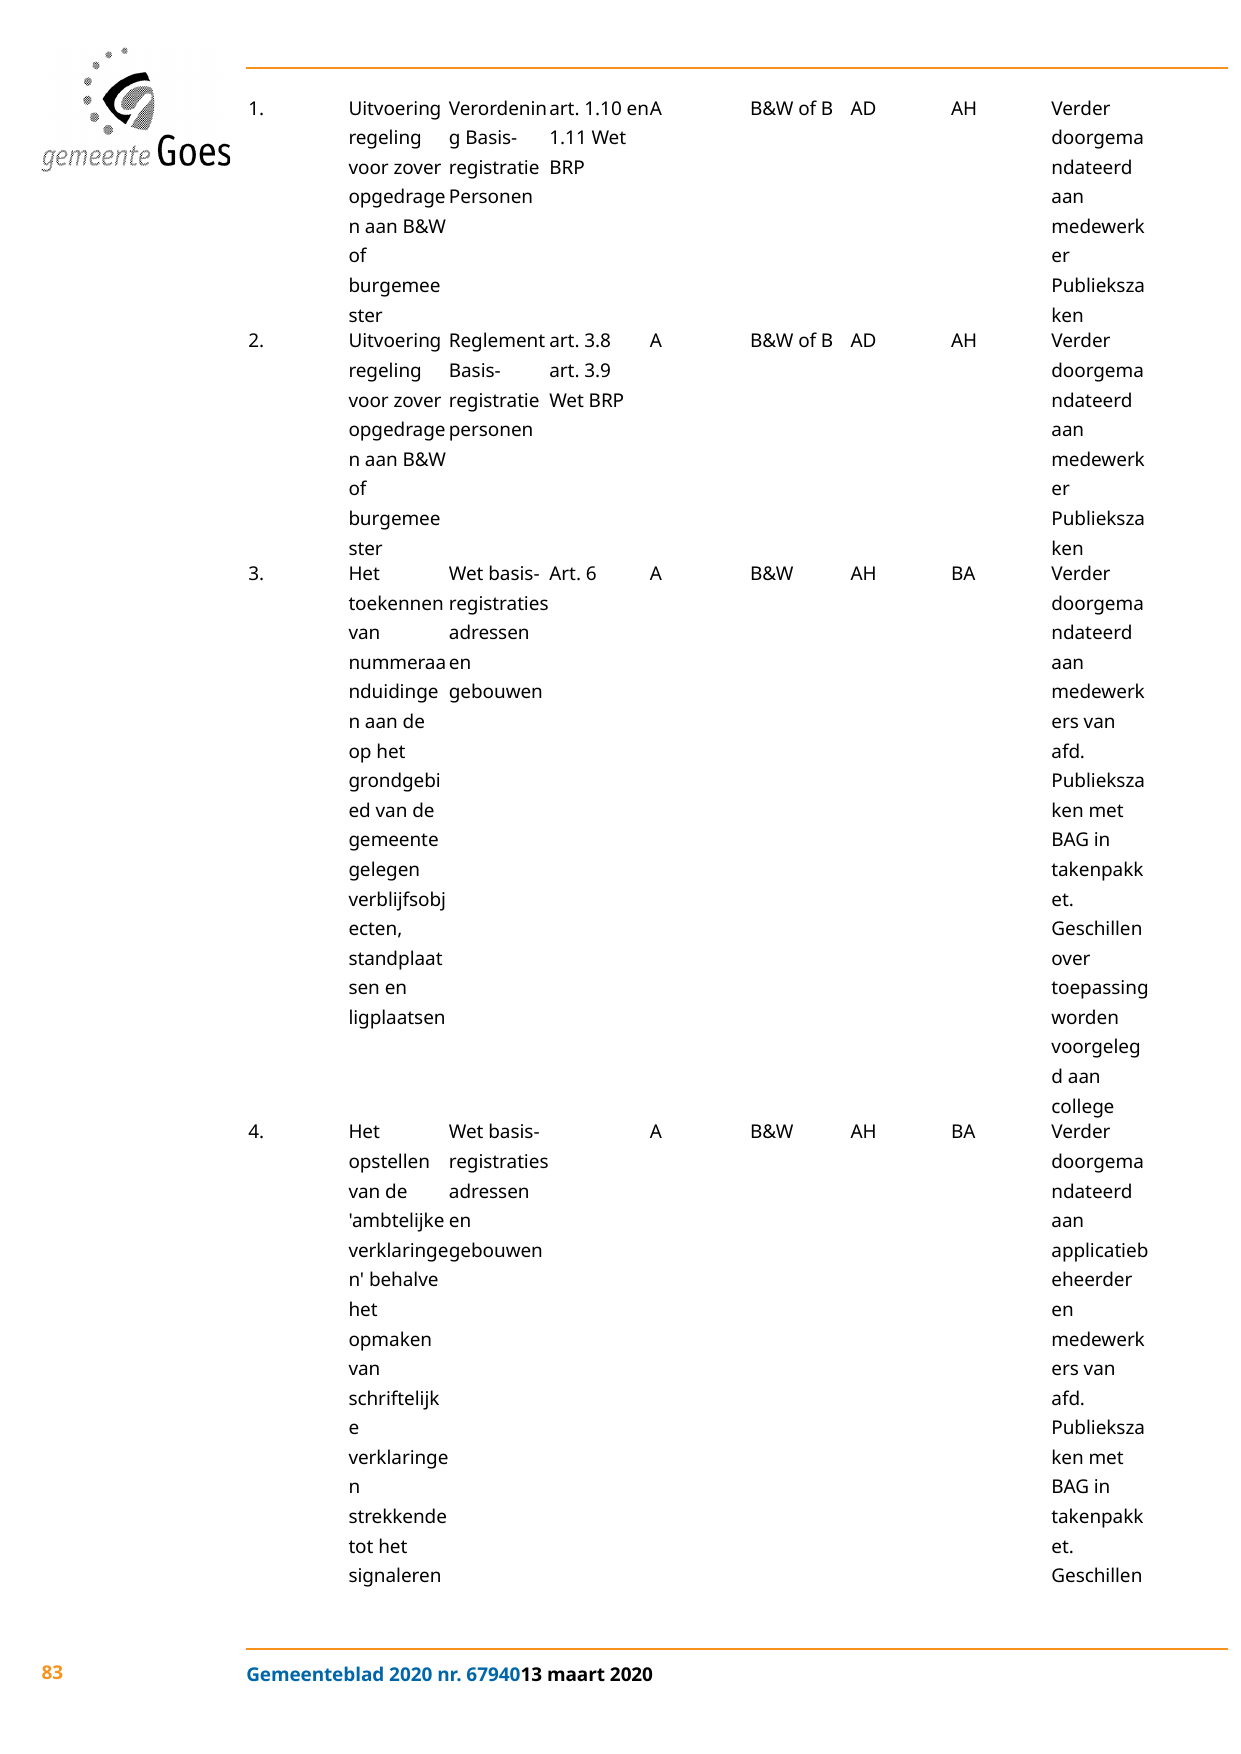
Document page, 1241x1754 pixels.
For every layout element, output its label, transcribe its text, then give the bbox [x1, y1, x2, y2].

table_cell AH [951, 95, 1051, 328]
table_cell Uitvoering regeling voor zover opgedragen aan B&W of burgemeester [348, 328, 449, 560]
table_cell A [650, 560, 750, 1119]
table_cell B&W [750, 1119, 850, 1588]
table_cell Het toekennen van nummeraanduidingen aan de op het grondgebied van de gemeente gelegen verblijfsobjecten, standplaatsen en ligplaatsen [348, 560, 449, 1119]
table_cell A [650, 328, 750, 560]
table_cell art. 1.10 en 1.11 Wet BRP [549, 95, 649, 328]
table_cell BA [951, 1119, 1051, 1588]
table_cell Verder doorgemandateerd aan applicatiebeheerder en medewerkers van afd. Publiekszaken met BAG in takenpakket. Geschillen [1051, 1119, 1152, 1588]
table_cell 3. [248, 560, 348, 1119]
table_cell AD [850, 328, 951, 560]
table_cell 4. [248, 1119, 348, 1588]
table_cell B&W [750, 560, 850, 1119]
table_cell [549, 1119, 649, 1588]
table_cell Art. 6 [549, 560, 649, 1119]
table_cell AD [850, 95, 951, 328]
table_cell A [650, 1119, 750, 1588]
table_cell 2. [248, 328, 348, 560]
table_cell AH [850, 560, 951, 1119]
table_cell Verder doorgemandateerd aan medewerkers van afd. Publiekszaken met BAG in takenpakket. Geschillen over toepassing worden voorgelegd aan college [1051, 560, 1152, 1119]
table_cell Verder doorgemandateerd aan medewerker Publiekszaken [1051, 328, 1152, 560]
table_cell Het opstellen van de 'ambtelijke verklaringen' behalve het opmaken van schriftelijke verklaringen strekkende tot het signaleren [348, 1119, 449, 1588]
table_cell AH [850, 1119, 951, 1588]
table_cell Verordening Basis-registratie Personen [449, 95, 549, 328]
picture [41, 47, 231, 172]
table_cell art. 3.8 art. 3.9 Wet BRP [549, 328, 649, 560]
table_cell Wet basis-registraties adressen en gebouwen [449, 560, 549, 1119]
table_cell B&W of B [750, 95, 850, 328]
table_cell AH [951, 328, 1051, 560]
table_cell B&W of B [750, 328, 850, 560]
table_cell Uitvoering regeling voor zover opgedragen aan B&W of burgemeester [348, 95, 449, 328]
table_cell A [650, 95, 750, 328]
table_cell Verder doorgemandateerd aan medewerker Publiekszaken [1051, 95, 1152, 328]
table_cell Reglement Basis-registratie personen [449, 328, 549, 560]
table_cell BA [951, 560, 1051, 1119]
table_cell Wet basis-registraties adressen en gebouwen [449, 1119, 549, 1588]
table_cell 1. [248, 95, 348, 328]
